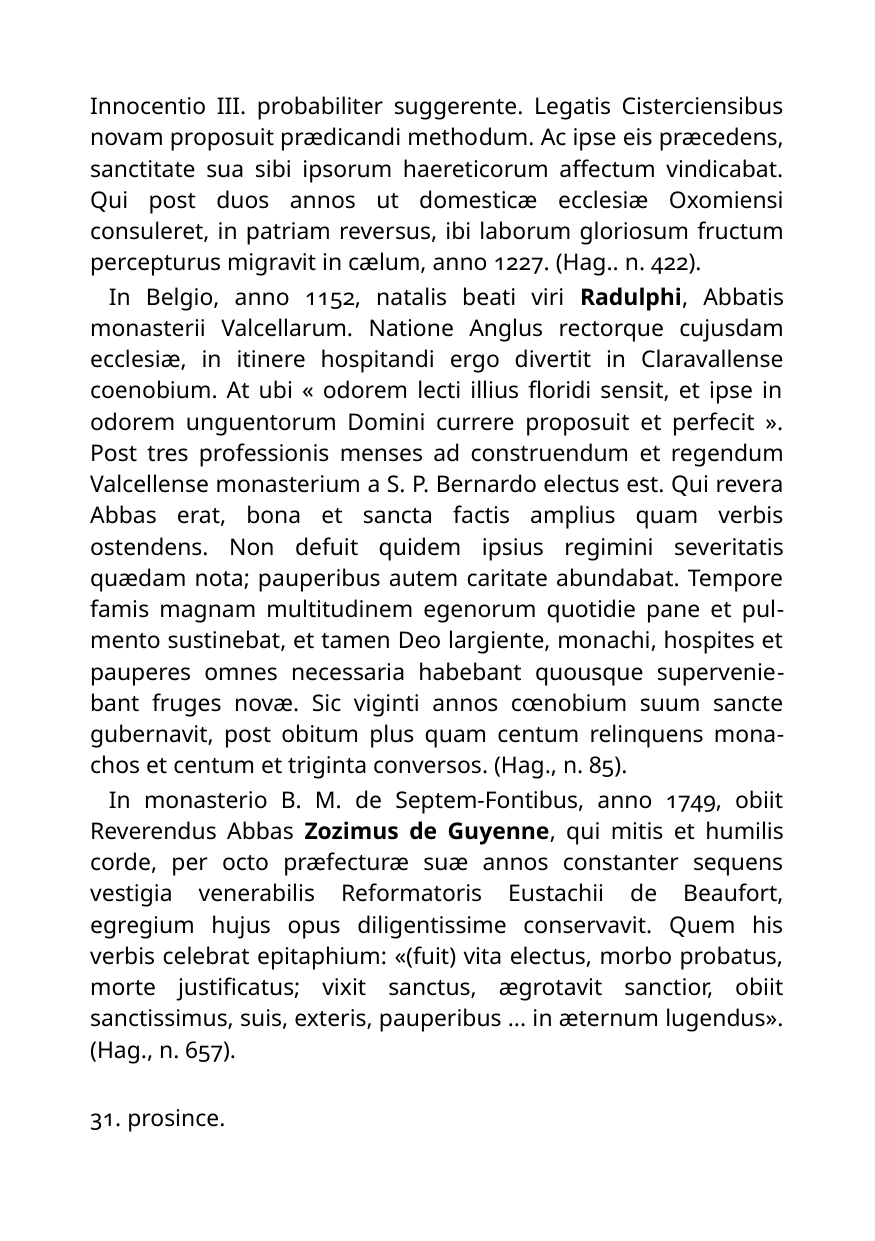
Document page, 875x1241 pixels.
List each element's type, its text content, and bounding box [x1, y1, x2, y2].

text In monasterio B. M. de Septem-Fontibus, anno 1749, obiit Reverendus Abbas Zozimus de Guyenne, qui mitis et humilis corde, per octo præfecturæ suæ annos constanter sequens vestigia venerabilis Reformatoris Eustachii de Beaufort, egregium hujus opus diligentissime conservavit. Quem his verbis celebrat epitaphium: «(fuit) vita electus, morbo probatus, morte justificatus; vixit sanctus, ægrotavit sanctior, obiit sanctissimus, suis, exteris, pauperibus ... in æternum lugendus». (Hag., n. 657). [90, 783, 784, 1065]
text 31. prosince. [90, 1102, 784, 1133]
text Innocentio III. probabiliter suggerente. Legatis Cisterciensibus novam proposuit prædicandi metho­dum. Ac ipse eis præcedens, sanctitate sua sibi ipsorum haereticorum affectum vindicabat. Qui post duos annos ut domesticæ ecclesiæ Oxomiensi consuleret, in patriam rever­sus, ibi laborum gloriosum fructum percepturus migravit in cælum, anno 1227. (Hag.. n. 422). [90, 90, 784, 277]
text In Belgio, anno 1152, natalis beati viri Radulphi, Abbatis monasterii Valcellarum. Natione Anglus rectorque cujusdam ecclesiæ, in itinere hospitandi ergo divertit in Claravallense coenobium. At ubi « odorem lecti illius floridi sensit, et ipse in odorem unguentorum Domini currere proposuit et perfecit ». Post tres professionis menses ad construendum et regendum Valcellense monasterium a S. P. Bernardo electus est. Qui revera Abbas erat, bona et sancta factis amplius quam verbis ostendens. Non defuit quidem ipsius regimini severitatis quædam nota; pauperibus autem caritate abundabat. Tempore famis magnam multitudinem egenorum quotidie pane et pul­mento sustinebat, et tamen Deo largiente, monachi, hospites et pauperes omnes necessaria habebant quousque supervenie­bant fruges novæ. Sic viginti annos cœnobium suum sancte gubernavit, post obitum plus quam centum relinquens mona­chos et centum et triginta conversos. (Hag., n. 85). [90, 281, 784, 781]
